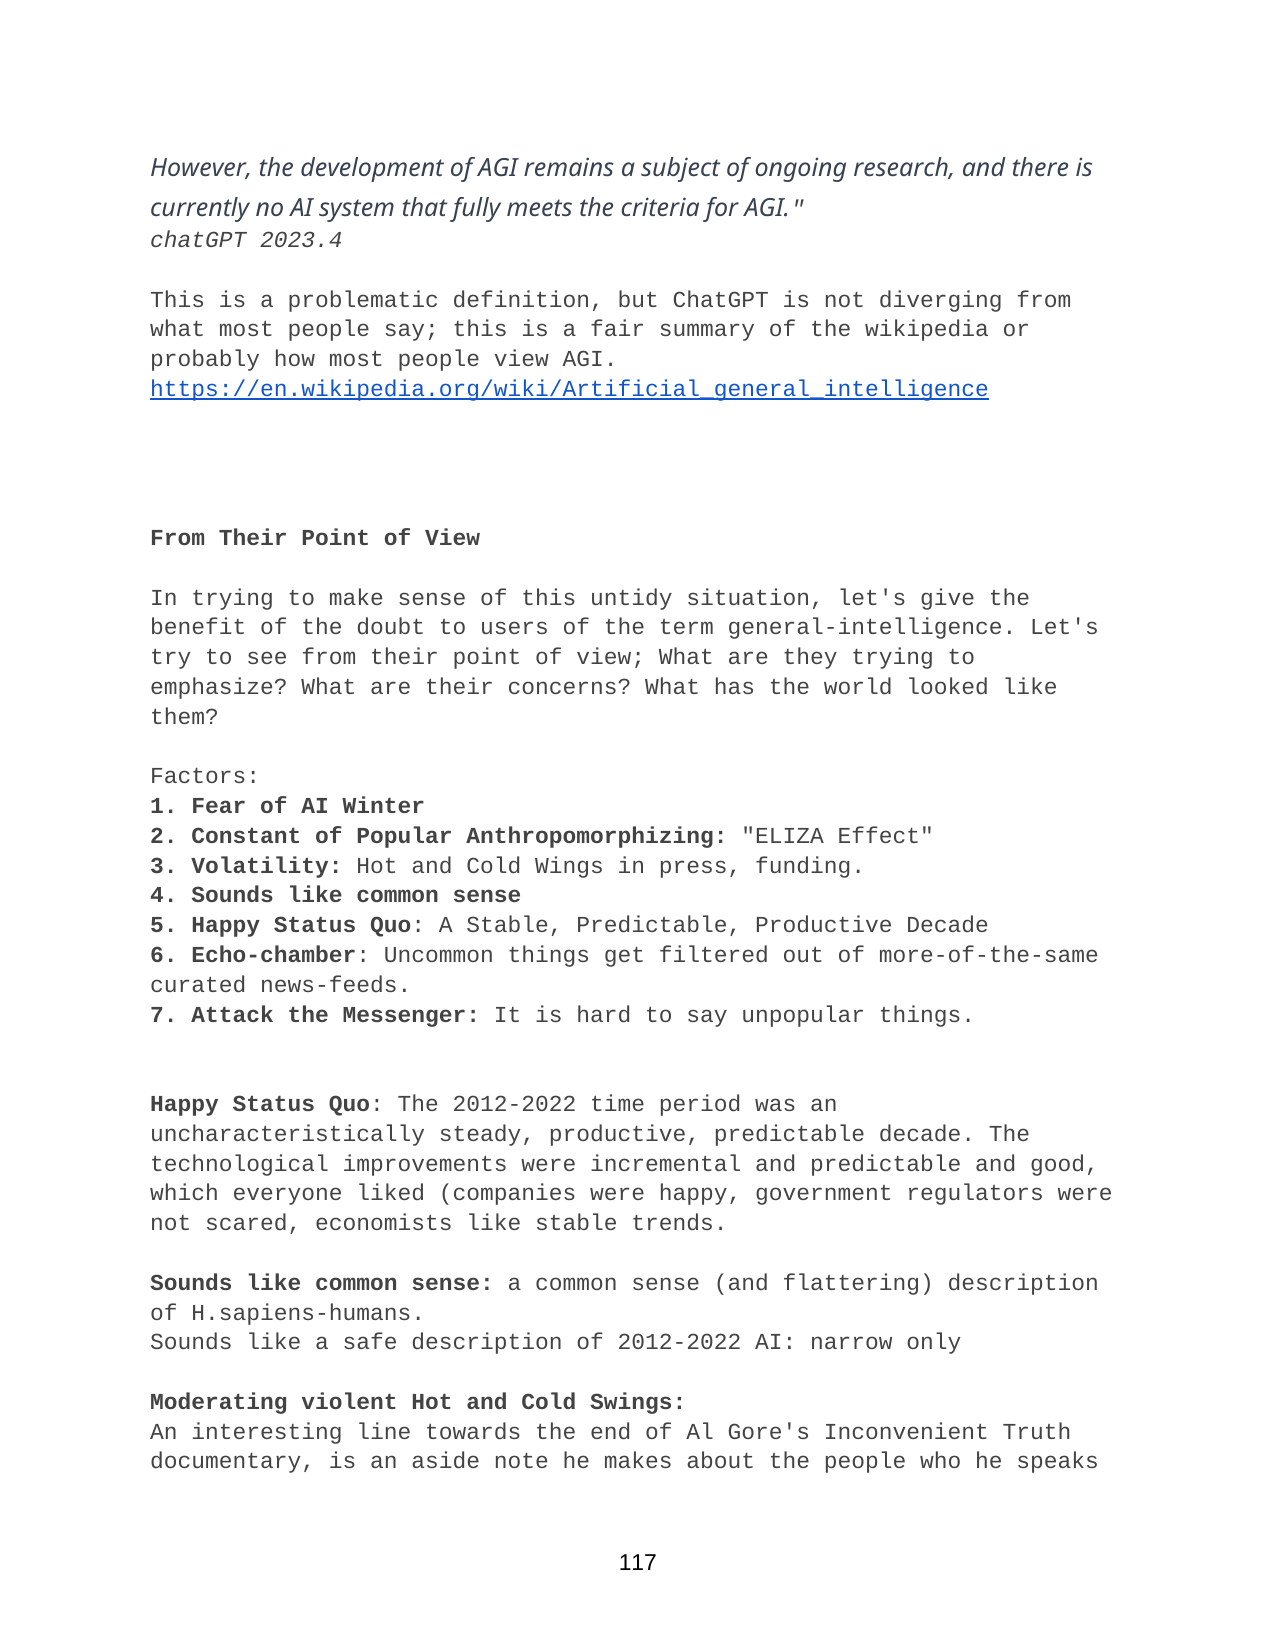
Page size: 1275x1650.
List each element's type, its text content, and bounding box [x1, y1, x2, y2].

text 1. Fear of AI Winter [150, 794, 1125, 820]
text 5. Happy Status Quo: A Stable, Predictable, Productive Decade [150, 913, 1125, 939]
text https://en.wikipedia.org/wiki/Artificial_general_intelligence [150, 377, 1125, 403]
text Sounds like common sense: a common sense (and flattering) description of H.sapiens-humans. [150, 1271, 1125, 1327]
text This is a problematic definition, but ChatGPT is not diverging from what most people say; this is a fair summary of the wikipedia or probably how most people view AGI. [150, 288, 1125, 373]
text Moderating violent Hot and Cold Swings: [150, 1390, 1125, 1416]
text Happy Status Quo: The 2012-2022 time period was an uncharacteristically steady, productive, predictable decade. The technological improvements were incremental and predictable and good, which everyone liked (companies were happy, government regulators were not scared, economists like stable trends. [150, 1092, 1125, 1237]
text Factors: [150, 764, 1125, 791]
text However, the development of AGI remains a subject of ongoing research, and there is currently no AI system that fully meets the criteria for AGI." [150, 150, 1125, 223]
text 2. Constant of Popular Anthropomorphizing: "ELIZA Effect" [150, 824, 1125, 850]
text 6. Echo-chamber: Uncommon things get filtered out of more-of-the-same curated news-feeds. [150, 943, 1125, 999]
text 4. Sounds like common sense [150, 884, 1125, 910]
text Sounds like a safe description of 2012-2022 AI: narrow only [150, 1331, 1125, 1357]
text 3. Volatility: Hot and Cold Wings in press, funding. [150, 854, 1125, 880]
text chatGPT 2023.4 [150, 228, 1125, 254]
text In trying to make sense of this untidy situation, let's give the benefit of the doubt to users of the term general-intelligence. Let's try to see from their point of view; What are they trying to emphasize? What are their concerns? What has the world looked like them? [150, 586, 1125, 731]
text From Their Point of View [150, 526, 1125, 552]
text 7. Attack the Messenger: It is hard to say unpopular things. [150, 1003, 1125, 1029]
text An interesting line towards the end of Al Gore's Inconvenient Truth documentary, is an aside note he makes about the people who he speaks [150, 1420, 1125, 1476]
